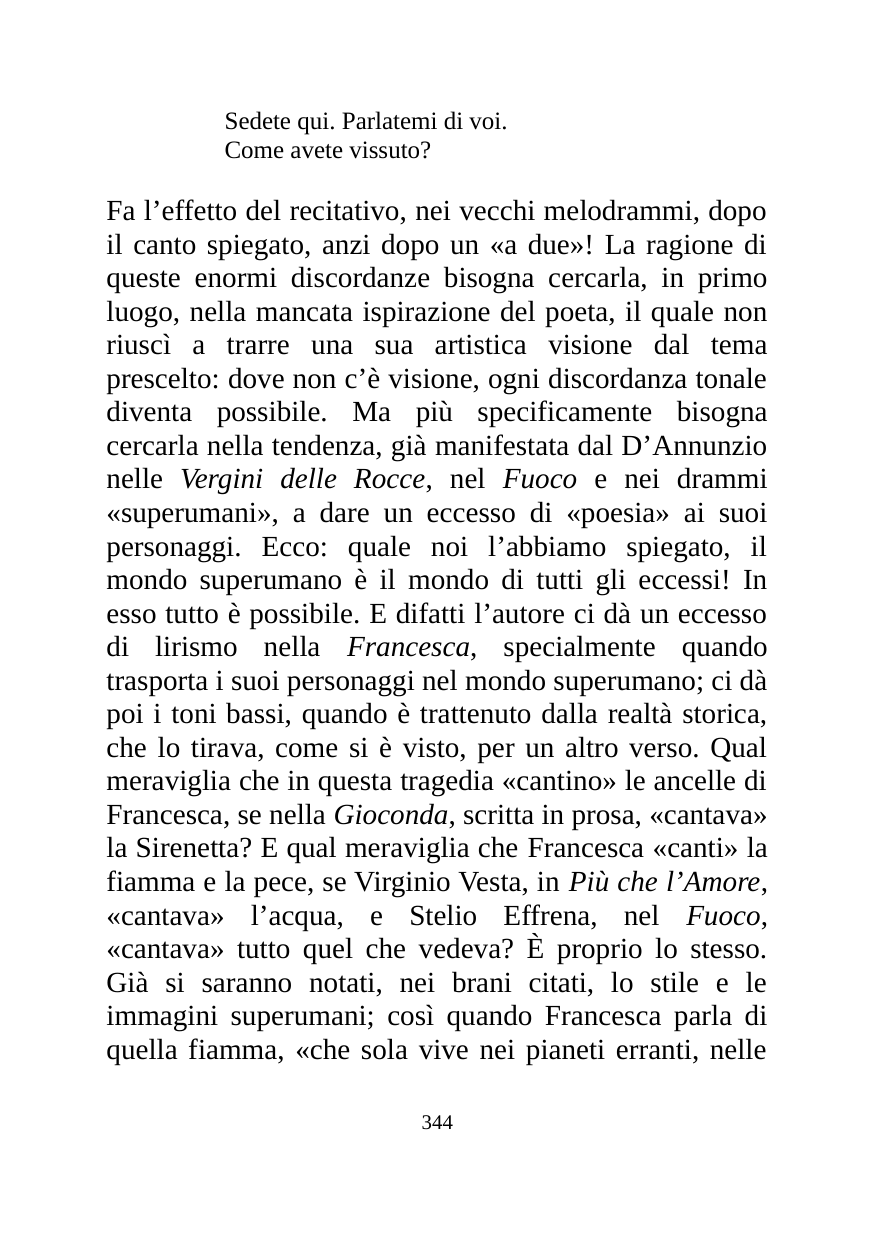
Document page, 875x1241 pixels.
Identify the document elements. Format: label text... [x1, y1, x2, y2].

text Sedete qui. Parlatemi di voi. Come avete vissuto? [224, 106, 768, 164]
text Fa l’effetto del recitativo, nei vecchi melodrammi, dopo il canto spiegato, anzi dopo un «a due»! La ragione di queste enormi discordanze bisogna cercarla, in primo luogo, nella mancata ispirazione del poeta, il quale non riuscì a trarre una sua artistica visione dal tema prescelto: dove non c’è visione, ogni discordanza tonale diventa possibile. Ma più specificamente bisogna cercarla nella tendenza, già manifestata dal D’Annunzio nelle Vergini delle Rocce, nel Fuoco e nei drammi «superumani», a dare un eccesso di «poesia» ai suoi personaggi. Ecco: quale noi l’abbiamo spiegato, il mondo superumano è il mondo di tutti gli eccessi! In esso tutto è possibile. E difatti l’autore ci dà un eccesso di lirismo nella Francesca, specialmente quando trasporta i suoi personaggi nel mondo superumano; ci dà poi i toni bassi, quando è trattenuto dalla realtà storica, che lo tirava, come si è visto, per un altro verso. Qual meraviglia che in questa tragedia «cantino» le ancelle di Francesca, se nella Gioconda, scritta in prosa, «cantava» la Sirenetta? E qual meraviglia che Francesca «canti» la fiamma e la pece, se Virginio Vesta, in Più che l’Amore, «cantava» l’acqua, e Stelio Effrena, nel Fuoco, «cantava» tutto quel che vedeva? È proprio lo stesso. Già si saranno notati, nei brani citati, lo stile e le immagini superumani; così quando Francesca parla di quella fiamma, «che sola vive nei pianeti erranti, nelle [106, 193, 768, 1065]
